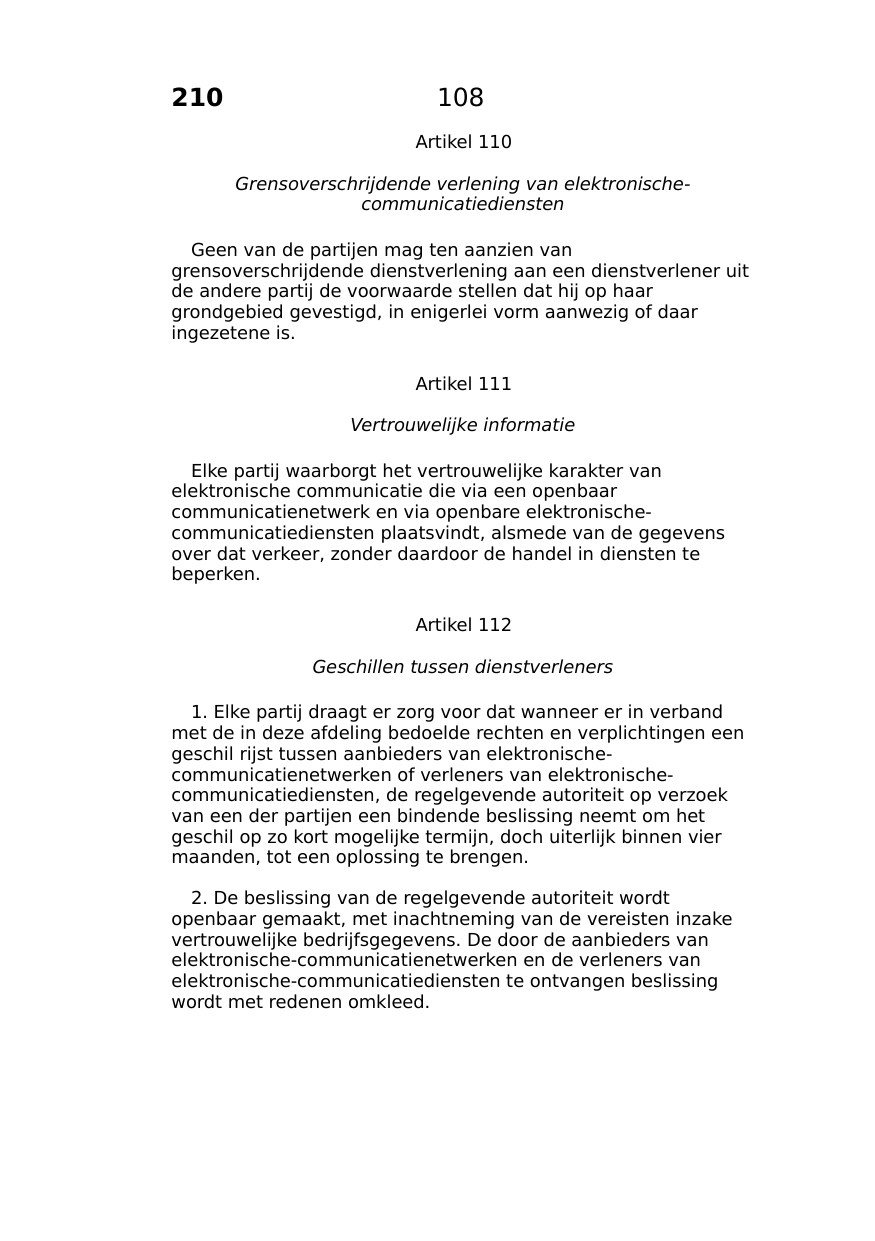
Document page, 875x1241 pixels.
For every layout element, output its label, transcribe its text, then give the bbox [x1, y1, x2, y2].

subtitle Artikel 110 Grensoverschrijdende verlening van elektronische-communicatiediensten [171, 132, 756, 215]
text Geen van de partijen mag ten aanzien van grensoverschrijdende dienstverlening aan een dienstverlener uit de andere partij de voorwaarde stellen dat hij op haar grondgebied gevestigd, in enigerlei vorm aanwezig of daar ingezetene is. [171, 240, 756, 343]
subtitle Artikel 111 Vertrouwelijke informatie [171, 373, 756, 436]
text Elke partij waarborgt het vertrouwelijke karakter van elektronische communicatie die via een openbaar communicatienetwerk en via openbare elektronische-communicatiediensten plaatsvindt, alsmede van de gegevens over dat verkeer, zonder daardoor de handel in diensten te beperken. [171, 461, 756, 585]
text 1. Elke partij draagt er zorg voor dat wanneer er in verband met de in deze afdeling bedoelde rechten en verplichtingen een geschil rijst tussen aanbieders van elektronische-communicatienetwerken of verleners van elektronische-communicatiediensten, de regelgevende autoriteit op verzoek van een der partijen een bindende beslissing neemt om het geschil op zo kort mogelijke termijn, doch uiterlijk binnen vier maanden, tot een oplossing te brengen. [171, 702, 756, 868]
subtitle Artikel 112 Geschillen tussen dienstverleners [171, 615, 756, 677]
text 2. De beslissing van de regelgevende autoriteit wordt openbaar gemaakt, met inachtneming van de vereisten inzake vertrouwelijke bedrijfsgegevens. De door de aanbieders van elektronische-communicatienetwerken en de verleners van elektronische-communicatiediensten te ontvangen beslissing wordt met redenen omkleed. [171, 888, 756, 1012]
